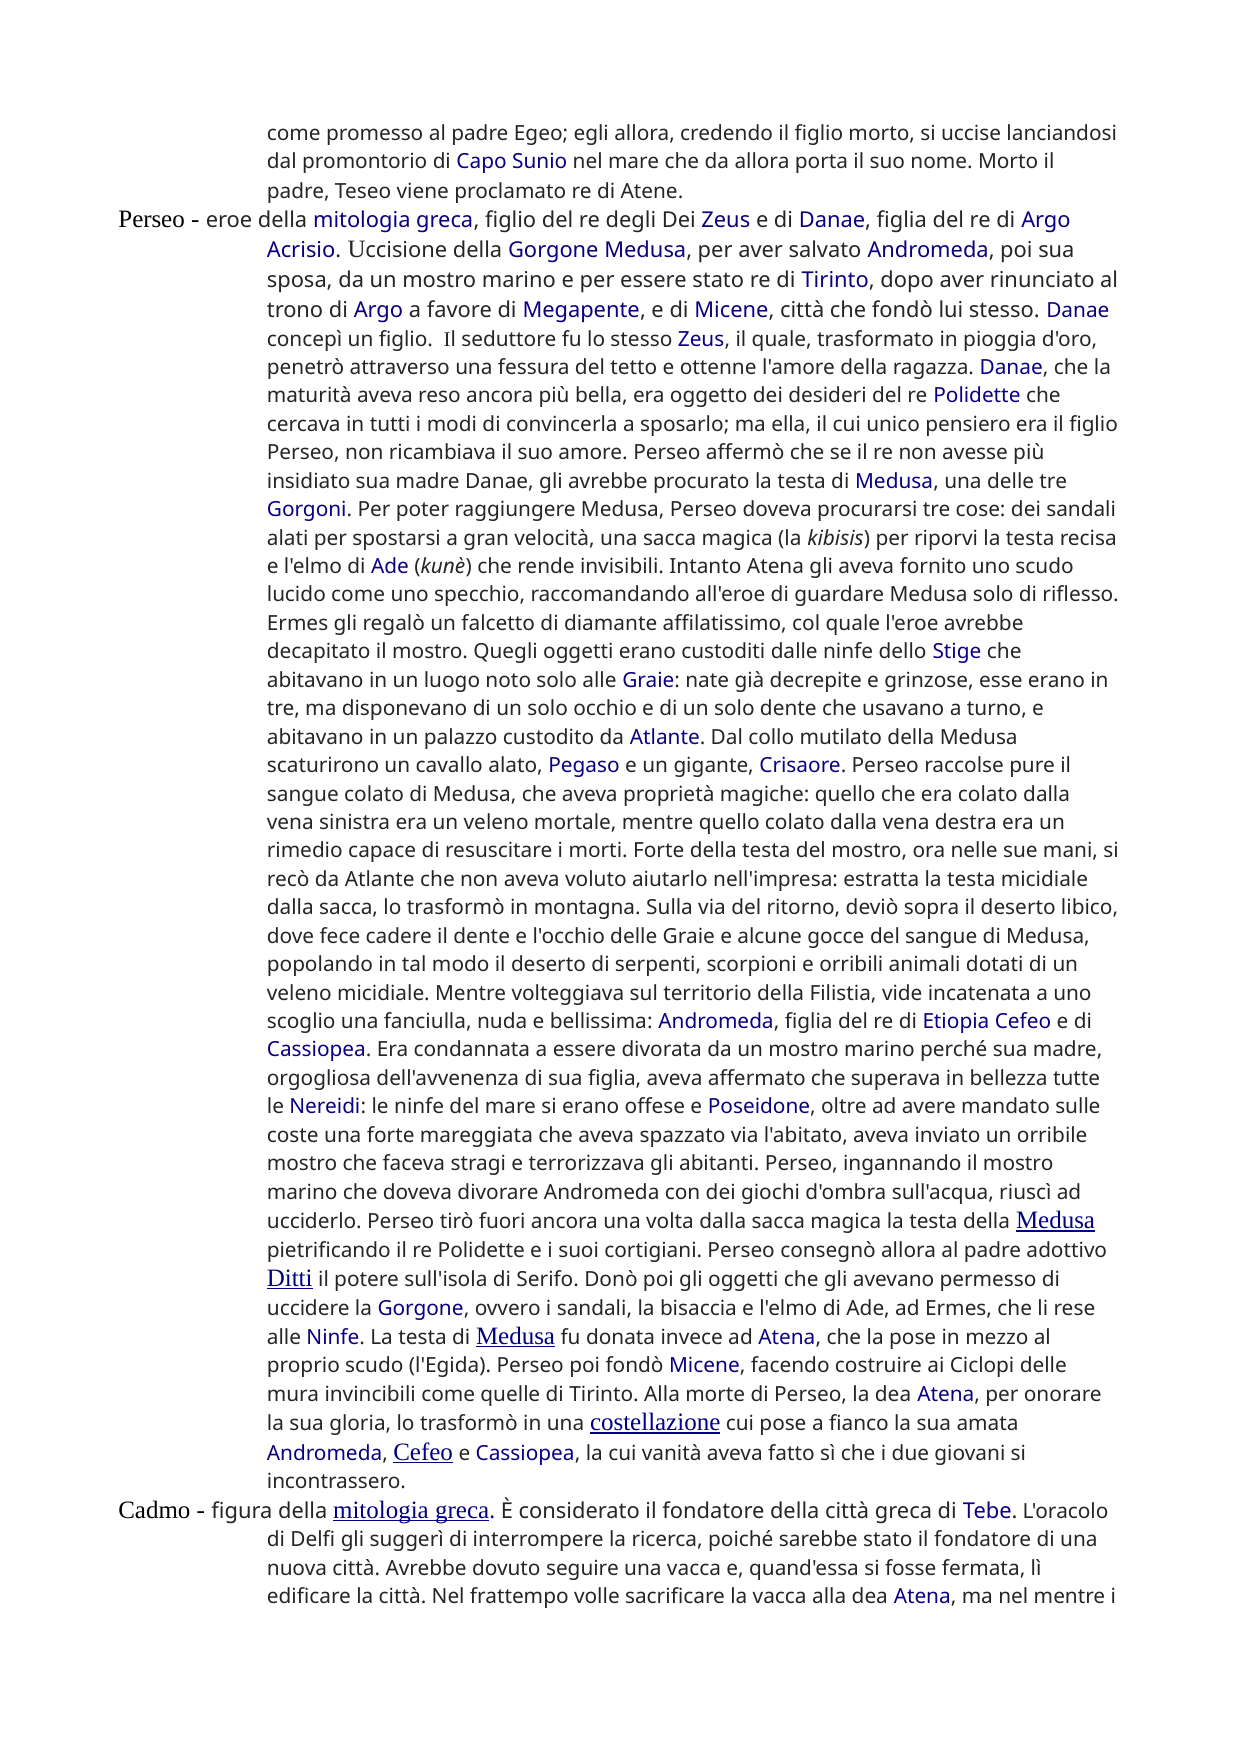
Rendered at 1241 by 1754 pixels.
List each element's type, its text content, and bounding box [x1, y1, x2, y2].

text come promesso al padre Egeo; egli allora, credendo il figlio morto, si uccise lanciandosi dal promontorio di Capo Sunio nel mare che da allora porta il suo nome. Morto il padre, Teseo viene proclamato re di Atene. [118, 118, 1122, 204]
text Perseo - eroe della mitologia greca, figlio del re degli Dei Zeus e di Danae, figlia del re di Argo Acrisio. Uccisione della Gorgone Medusa, per aver salvato Andromeda, poi sua sposa, da un mostro marino e per essere stato re di Tirinto, dopo aver rinunciato al trono di Argo a favore di Megapente, e di Micene, città che fondò lui stesso. Danae concepì un figlio. Il seduttore fu lo stesso Zeus, il quale, trasformato in pioggia d'oro, penetrò attraverso una fessura del tetto e ottenne l'amore della ragazza. Danae, che la maturità aveva reso ancora più bella, era oggetto dei desideri del re Polidette che cercava in tutti i modi di convincerla a sposarlo; ma ella, il cui unico pensiero era il figlio Perseo, non ricambiava il suo amore. Perseo affermò che se il re non avesse più insidiato sua madre Danae, gli avrebbe procurato la testa di Medusa, una delle tre Gorgoni. Per poter raggiungere Medusa, Perseo doveva procurarsi tre cose: dei sandali alati per spostarsi a gran velocità, una sacca magica (la kibisis) per riporvi la testa recisa e l'elmo di Ade (kunè) che rende invisibili. Intanto Atena gli aveva fornito uno scudo lucido come uno specchio, raccomandando all'eroe di guardare Medusa solo di riflesso. Ermes gli regalò un falcetto di diamante affilatissimo, col quale l'eroe avrebbe decapitato il mostro. Quegli oggetti erano custoditi dalle ninfe dello Stige che abitavano in un luogo noto solo alle Graie: nate già decrepite e grinzose, esse erano in tre, ma disponevano di un solo occhio e di un solo dente che usavano a turno, e abitavano in un palazzo custodito da Atlante. Dal collo mutilato della Medusa scaturirono un cavallo alato, Pegaso e un gigante, Crisaore. Perseo raccolse pure il sangue colato di Medusa, che aveva proprietà magiche: quello che era colato dalla vena sinistra era un veleno mortale, mentre quello colato dalla vena destra era un rimedio capace di resuscitare i morti. Forte della testa del mostro, ora nelle sue mani, si recò da Atlante che non aveva voluto aiutarlo nell'impresa: estratta la testa micidiale dalla sacca, lo trasformò in montagna. Sulla via del ritorno, deviò sopra il deserto libico, dove fece cadere il dente e l'occhio delle Graie e alcune gocce del sangue di Medusa, popolando in tal modo il deserto di serpenti, scorpioni e orribili animali dotati di un veleno micidiale. Mentre volteggiava sul territorio della Filistia, vide incatenata a uno scoglio una fanciulla, nuda e bellissima: Andromeda, figlia del re di Etiopia Cefeo e di Cassiopea. Era condannata a essere divorata da un mostro marino perché sua madre, orgogliosa dell'avvenenza di sua figlia, aveva affermato che superava in bellezza tutte le Nereidi: le ninfe del mare si erano offese e Poseidone, oltre ad avere mandato sulle coste una forte mareggiata che aveva spazzato via l'abitato, aveva inviato un orribile mostro che faceva stragi e terrorizzava gli abitanti. Perseo, ingannando il mostro marino che doveva divorare Andromeda con dei giochi d'ombra sull'acqua, riuscì ad ucciderlo. Perseo tirò fuori ancora una volta dalla sacca magica la testa della Medusa pietrificando il re Polidette e i suoi cortigiani. Perseo consegnò allora al padre adottivo Ditti il potere sull'isola di Serifo. Donò poi gli oggetti che gli avevano permesso di uccidere la Gorgone, ovvero i sandali, la bisaccia e l'elmo di Ade, ad Ermes, che li rese alle Ninfe. La testa di Medusa fu donata invece ad Atena, che la pose in mezzo al proprio scudo (l'Egida). Perseo poi fondò Micene, facendo costruire ai Ciclopi delle mura invincibili come quelle di Tirinto. Alla morte di Perseo, la dea Atena, per onorare la sua gloria, lo trasformò in una costellazione cui pose a fianco la sua amata Andromeda, Cefeo e Cassiopea, la cui vanità aveva fatto sì che i due giovani si incontrassero. [118, 204, 1122, 1495]
text Cadmo - figura della mitologia greca. È considerato il fondatore della città greca di Tebe. L'oracolo di Delfi gli suggerì di interrompere la ricerca, poiché sarebbe stato il fondatore di una nuova città. Avrebbe dovuto seguire una vacca e, quand'essa si fosse fermata, lì edificare la città. Nel frattempo volle sacrificare la vacca alla dea Atena, ma nel mentre i [118, 1495, 1122, 1610]
